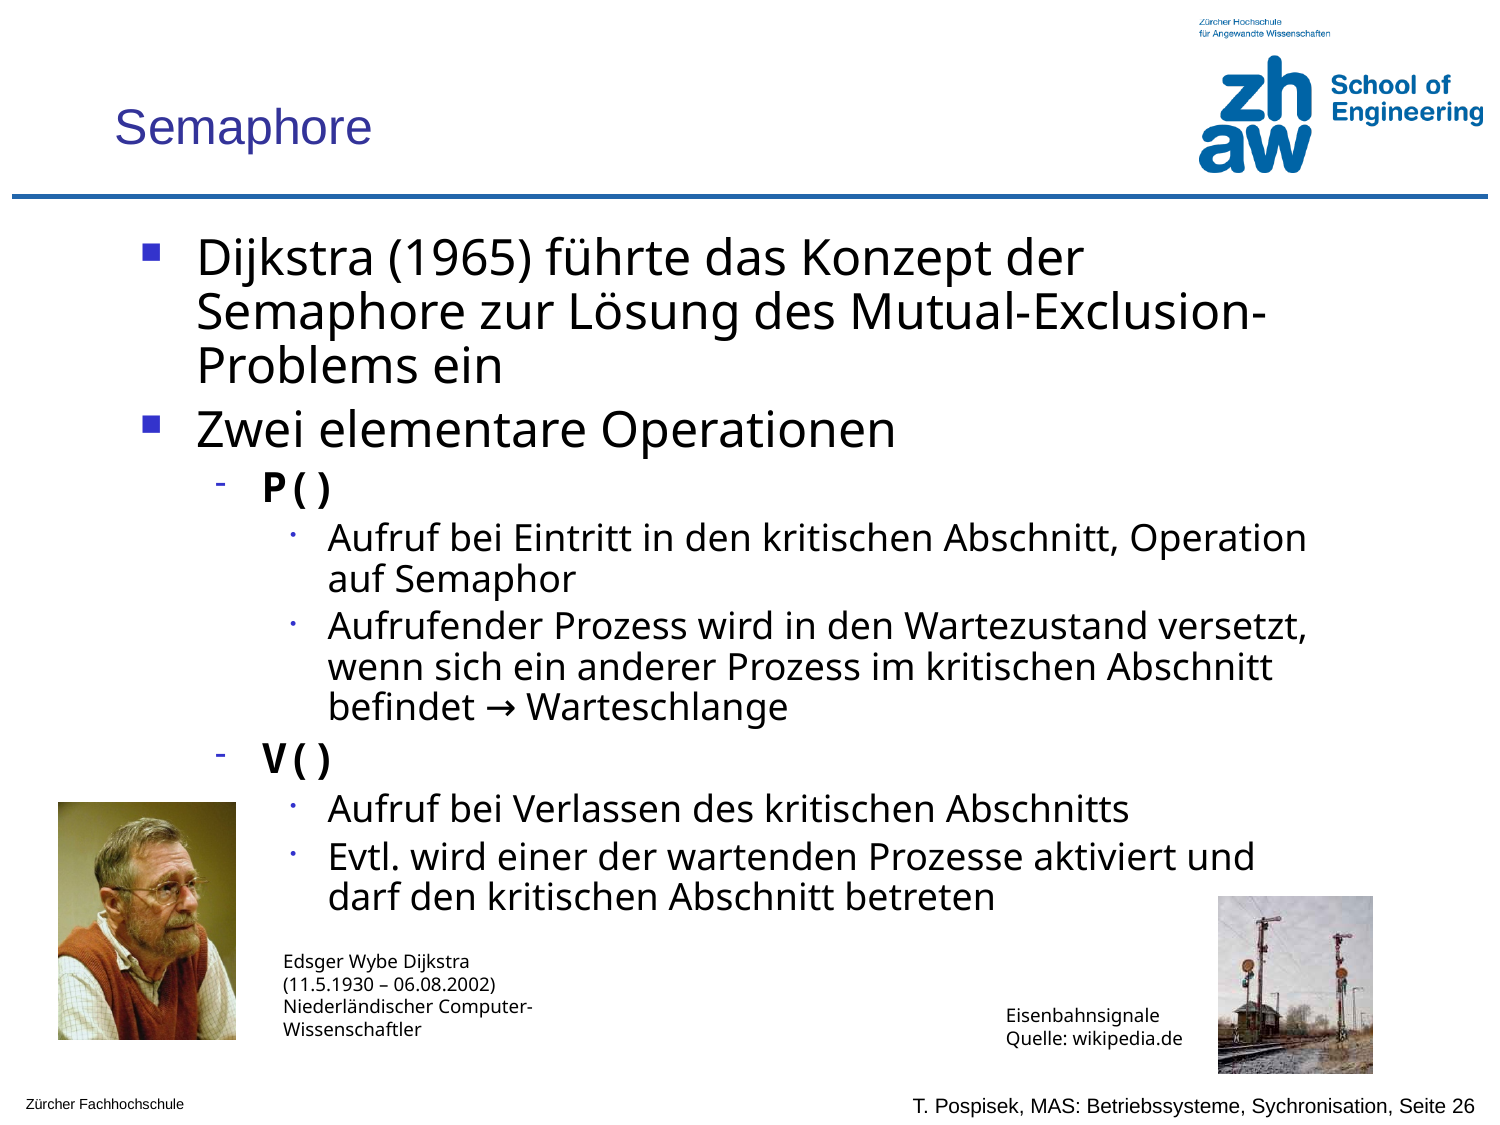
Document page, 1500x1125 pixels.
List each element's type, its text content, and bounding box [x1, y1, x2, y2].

picture [1218, 896, 1373, 1074]
text_box Edsger Wybe Dijkstra (11.5.1930 – 06.08.2002) Niederländischer Computer-Wissenschaftler [268, 942, 552, 1048]
list Dijkstra (1965) führte das Konzept der Semaphore zur Lösung des Mutual-Exclusion-Problems ein Zwei elementare Operationen P() Aufruf bei Eintritt in den kritischen Abschnitt, Operation auf Semaphor Aufrufender Prozess wird in den Wartezustand versetzt, wenn sich ein anderer Prozess im kritischen Abschnitt befindet → Warteschlange V() Aufruf bei Verlassen des kritischen Abschnitts Evtl. wird einer der wartenden Prozesse aktiviert und darf den kritischen Abschnitt betreten [125, 224, 1350, 925]
picture [58, 802, 236, 1040]
text_box Eisenbahnsignale Quelle: wikipedia.de [991, 996, 1198, 1057]
picture [1199, 19, 1483, 173]
title Semaphore [99, 50, 1379, 163]
